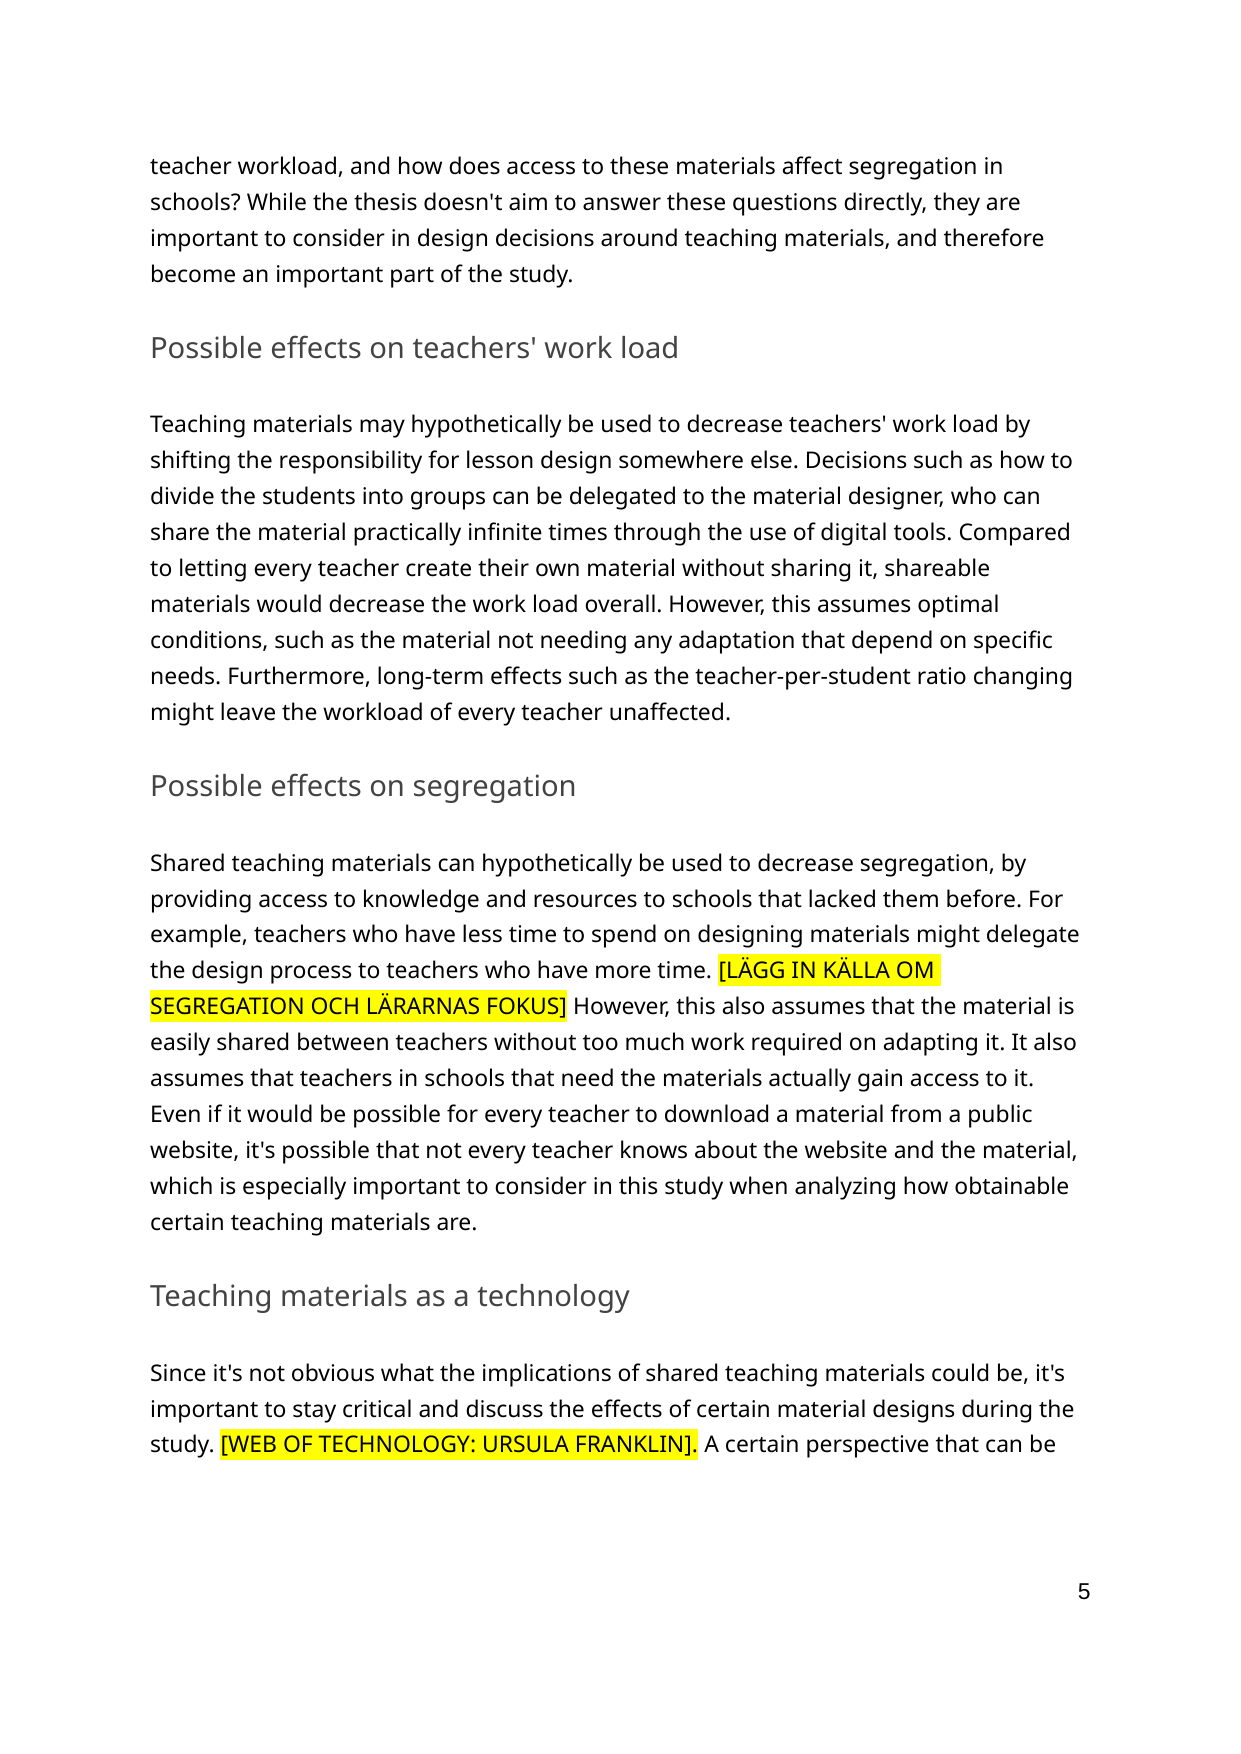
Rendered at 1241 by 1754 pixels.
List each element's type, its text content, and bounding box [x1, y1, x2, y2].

text Teaching materials may hypothetically be used to decrease teachers' work load by shifting the responsibility for lesson design somewhere else. Decisions such as how to divide the students into groups can be delegated to the material designer, who can share the material practically infinite times through the use of digital tools. Compared to letting every teacher create their own material without sharing it, shareable materials would decrease the work load overall. However, this assumes optimal conditions, such as the material not needing any adaptation that depend on specific needs. Furthermore, long-term effects such as the teacher-per-student ratio changing might leave the workload of every teacher unaffected. [150, 408, 1090, 727]
text Since it's not obvious what the implications of shared teaching materials could be, it's important to stay critical and discuss the effects of certain material designs during the study. [WEB OF TECHNOLOGY: URSULA FRANKLIN]. A certain perspective that can be [150, 1357, 1090, 1460]
subtitle Possible effects on teachers' work load [150, 327, 1090, 367]
text Shared teaching materials can hypothetically be used to decrease segregation, by providing access to knowledge and resources to schools that lacked them before. For example, teachers who have less time to spend on designing materials might delegate the design process to teachers who have more time. [LÄGG IN KÄLLA OM SEGREGATION OCH LÄRARNAS FOKUS] However, this also assumes that the material is easily shared between teachers without too much work required on adapting it. It also assumes that teachers in schools that need the materials actually gain access to it. Even if it would be possible for every teacher to download a material from a public website, it's possible that not every teacher knows about the website and the material, which is especially important to consider in this study when analyzing how obtainable certain teaching materials are. [150, 847, 1090, 1237]
text teacher workload, and how does access to these materials affect segregation in schools? While the thesis doesn't aim to answer these questions directly, they are important to consider in design decisions around teaching materials, and therefore become an important part of the study. [150, 150, 1090, 289]
subtitle Possible effects on segregation [150, 765, 1090, 805]
subtitle Teaching materials as a technology [150, 1275, 1090, 1315]
